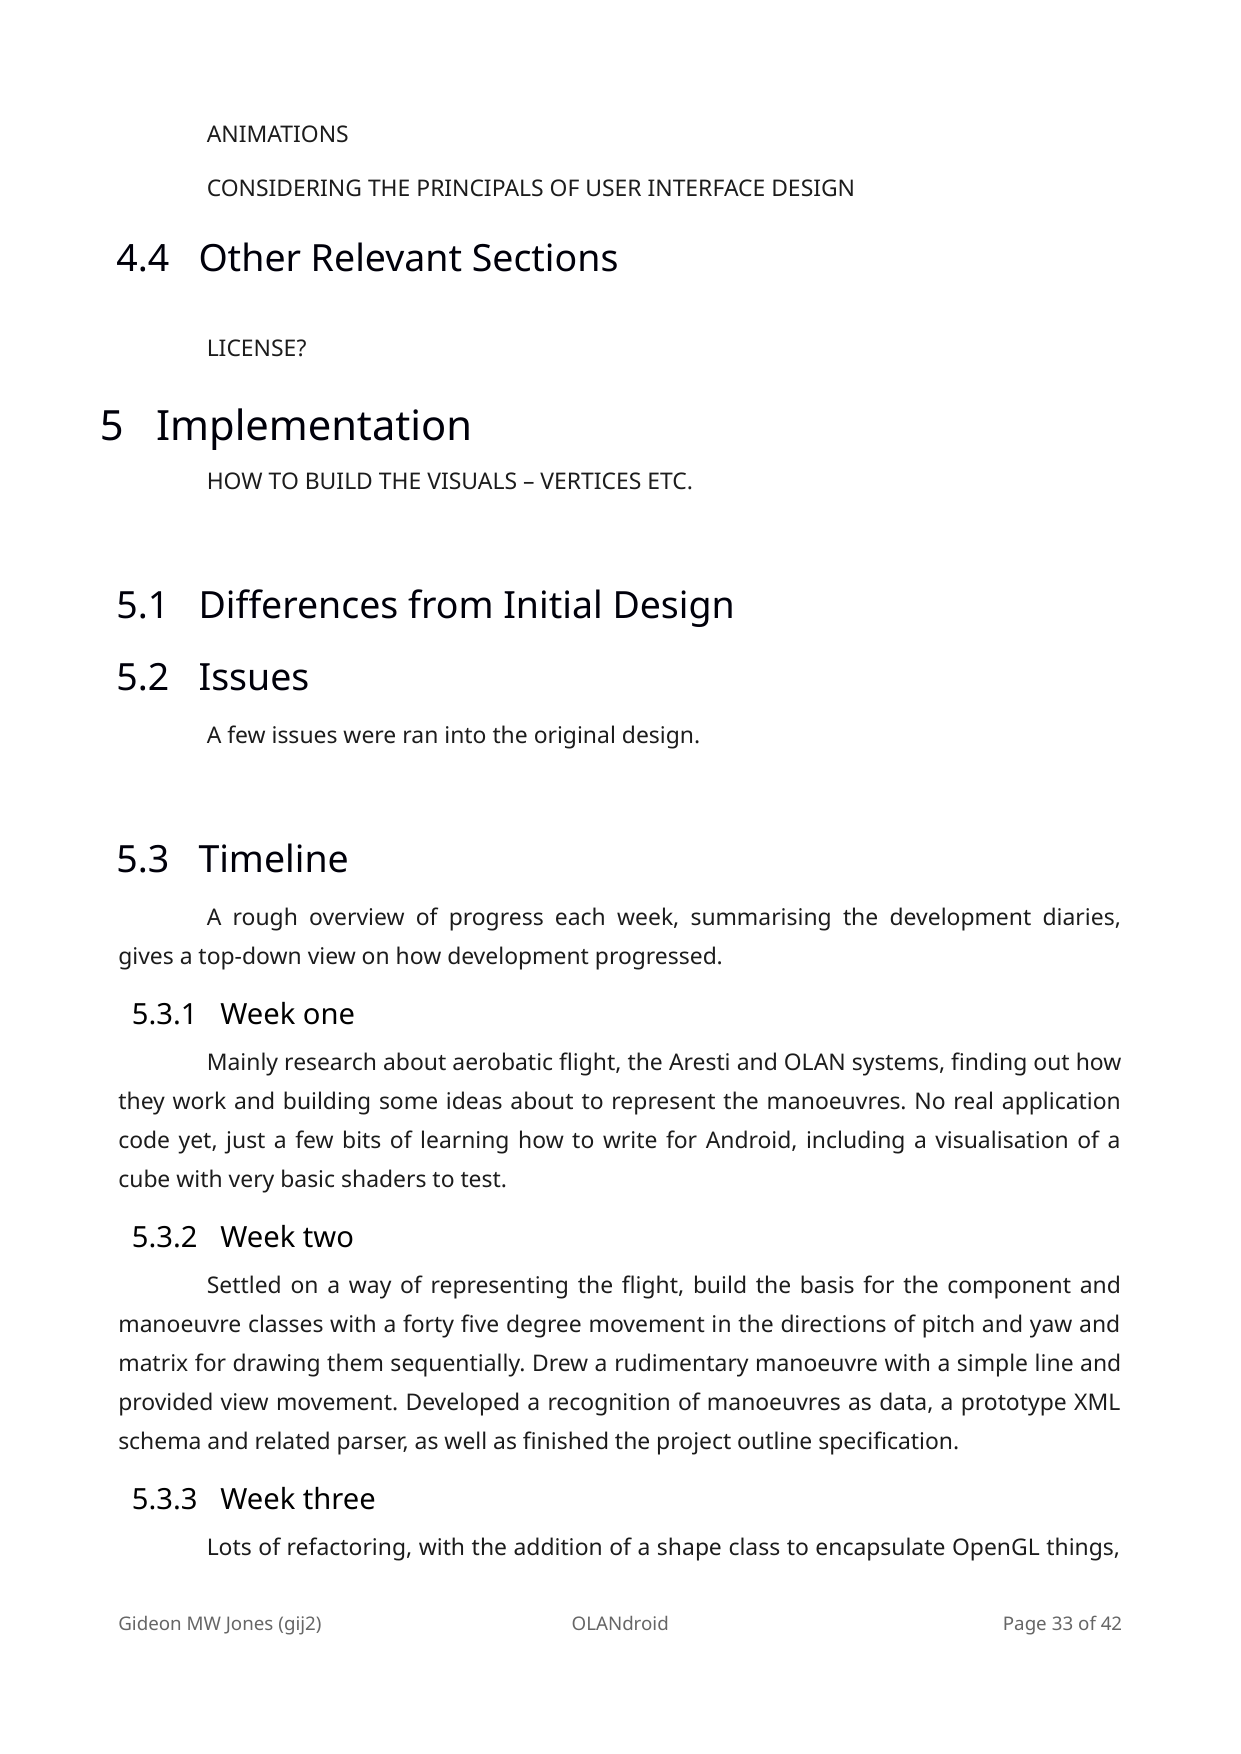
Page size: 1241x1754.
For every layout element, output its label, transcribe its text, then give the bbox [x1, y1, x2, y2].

subtitle Week three [124, 1478, 1122, 1518]
text Mainly research about aerobatic flight, the Aresti and OLAN systems, finding out how they work and building some ideas about to represent the manoeuvres. No real application code yet, just a few bits of learning how to write for Android, including a visualisation of a cube with very basic shaders to test. [118, 1046, 1122, 1194]
text Settled on a way of representing the flight, build the basis for the component and manoeuvre classes with a forty five degree movement in the directions of pitch and yaw and matrix for drawing them sequentially. Drew a rudimentary manoeuvre with a simple line and provided view movement. Developed a recognition of manoeuvres as data, a prototype XML schema and related parser, as well as finished the project outline specification. [118, 1268, 1122, 1456]
text LICENSE? [118, 331, 1122, 363]
subtitle Week two [124, 1216, 1122, 1256]
subtitle Issues [106, 650, 1122, 701]
text ANIMATIONS [118, 118, 1122, 149]
text CONSIDERING THE PRINCIPALS OF USER INTERFACE DESIGN [118, 172, 1122, 203]
subtitle Timeline [106, 832, 1122, 883]
subtitle Differences from Initial Design [106, 578, 1122, 629]
subtitle Implementation [89, 396, 1122, 452]
text Lots of refactoring, with the addition of a shape class to encapsulate OpenGL things, [118, 1531, 1122, 1562]
subtitle Other Relevant Sections [106, 231, 1122, 282]
text A rough overview of progress each week, summarising the development diaries, gives a top-down view on how development progressed. [118, 901, 1122, 971]
text A few issues were ran into the original design. [118, 718, 1122, 750]
text HOW TO BUILD THE VISUALS – VERTICES ETC. [118, 465, 1122, 496]
subtitle Week one [124, 993, 1122, 1033]
